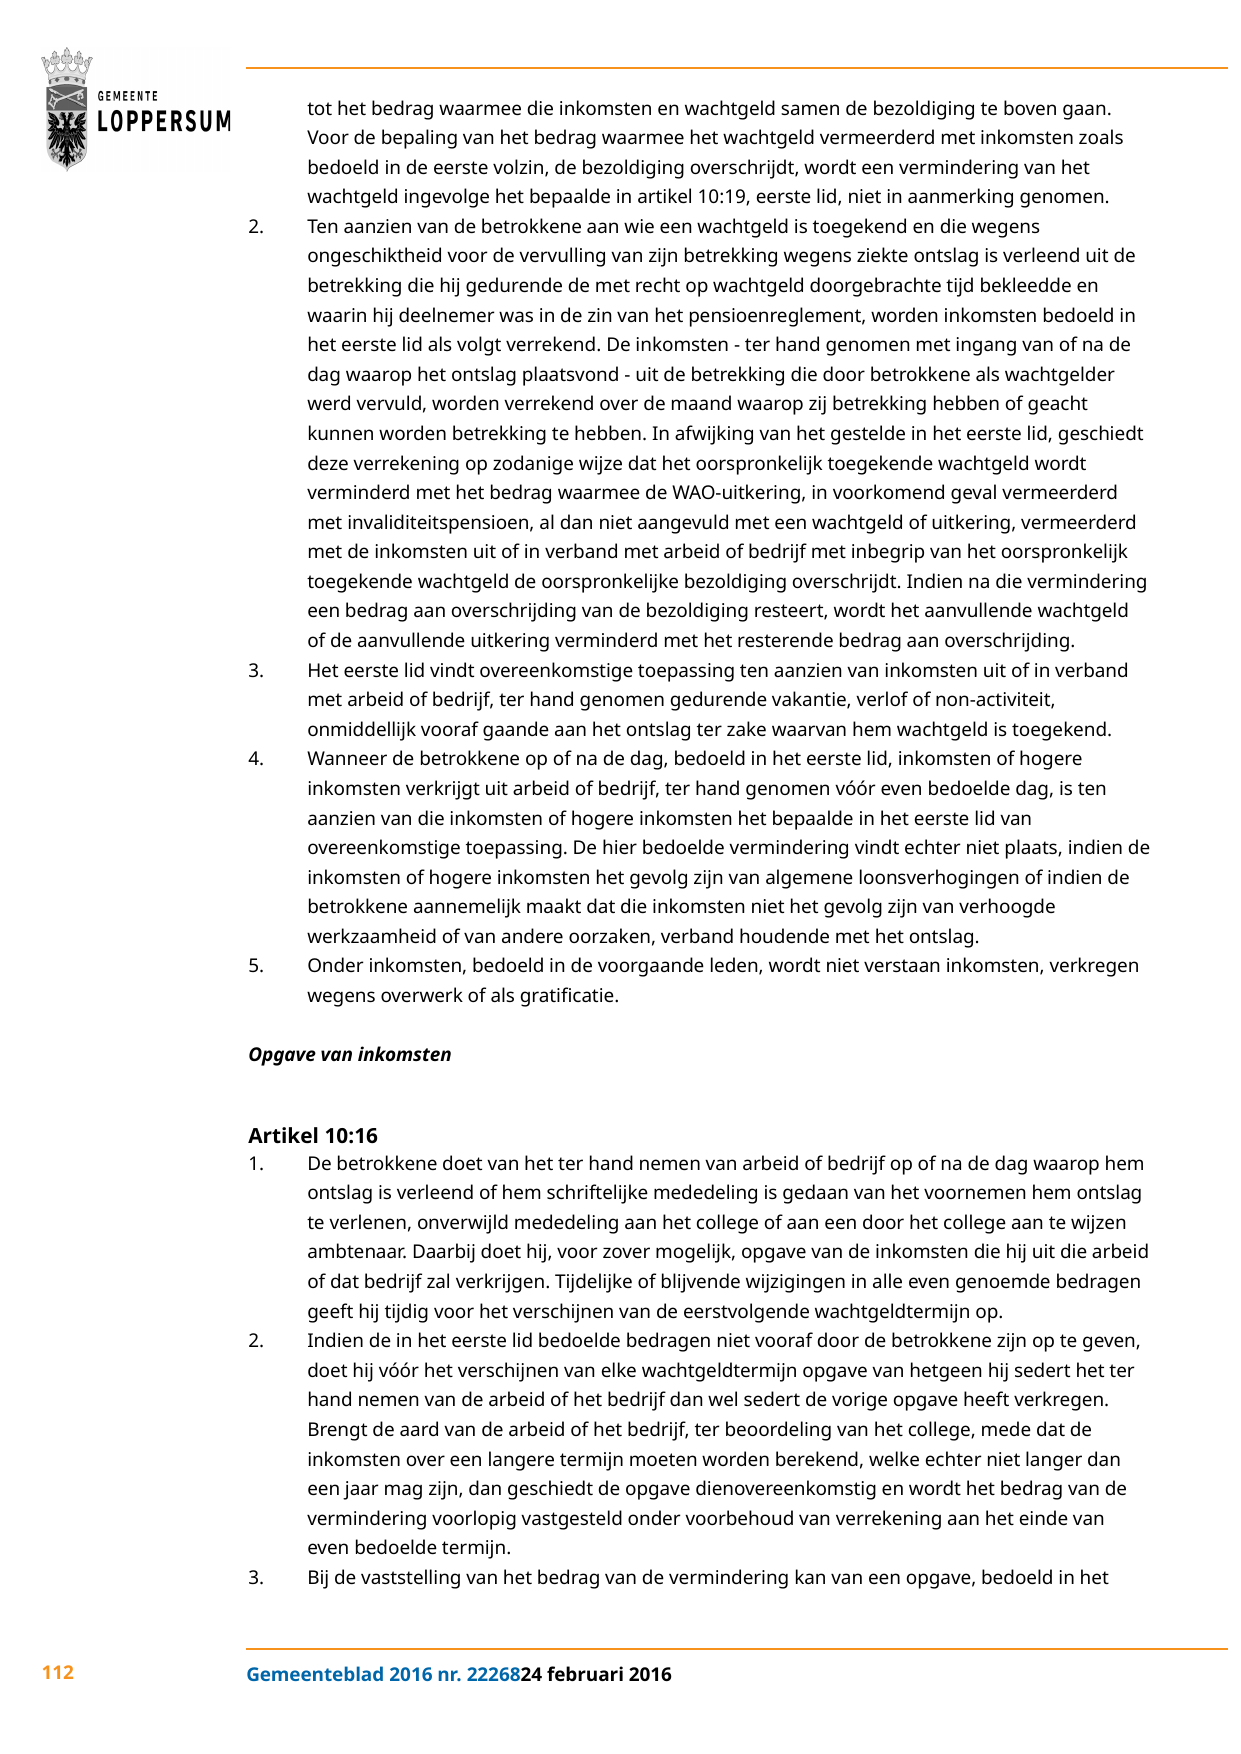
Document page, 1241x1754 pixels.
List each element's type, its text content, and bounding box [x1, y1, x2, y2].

list De betrokkene doet van het ter hand nemen van arbeid of bedrijf op of na de dag waarop hem ontslag is verleend of hem schriftelijke mededeling is gedaan van het voornemen hem ontslag te verlenen, onverwijld mededeling aan het college of aan een door het college aan te wijzen ambtenaar. Daarbij doet hij, voor zover mogelijk, opgave van de inkomsten die hij uit die arbeid of dat bedrijf zal verkrijgen. Tijdelijke of blijvende wijzigingen in alle even genoemde bedragen geeft hij tijdig voor het verschijnen van de eerstvolgende wachtgeldtermijn op. [248, 1150, 1152, 1323]
text Artikel 10:16 [248, 1121, 1152, 1150]
text Opgave van inkomsten [248, 1041, 1152, 1067]
list Onder inkomsten, bedoeld in de voorgaande leden, wordt niet verstaan inkomsten, verkregen wegens overwerk of als gratificatie. [248, 953, 1152, 1008]
list Wanneer de betrokkene op of na de dag, bedoeld in het eerste lid, inkomsten of hogere inkomsten verkrijgt uit arbeid of bedrijf, ter hand genomen vóór even bedoelde dag, is ten aanzien van die inkomsten of hogere inkomsten het bepaalde in het eerste lid van overeenkomstige toepassing. De hier bedoelde vermindering vindt echter niet plaats, indien de inkomsten of hogere inkomsten het gevolg zijn van algemene loonsverhogingen of indien de betrokkene aannemelijk maakt dat die inkomsten niet het gevolg zijn van verhoogde werkzaamheid of van andere oorzaken, verband houdende met het ontslag. [248, 746, 1152, 949]
picture [41, 47, 231, 172]
list Bij de vaststelling van het bedrag van de vermindering kan van een opgave, bedoeld in het [248, 1564, 1152, 1590]
list Ten aanzien van de betrokkene aan wie een wachtgeld is toegekend en die wegens ongeschiktheid voor de vervulling van zijn betrekking wegens ziekte ontslag is verleend uit de betrekking die hij gedurende de met recht op wachtgeld doorgebrachte tijd bekleedde en waarin hij deelnemer was in de zin van het pensioenreglement, worden inkomsten bedoeld in het eerste lid als volgt verrekend. De inkomsten - ter hand genomen met ingang van of na de dag waarop het ontslag plaatsvond - uit de betrekking die door betrokkene als wachtgelder werd vervuld, worden verrekend over de maand waarop zij betrekking hebben of geacht kunnen worden betrekking te hebben. In afwijking van het gestelde in het eerste lid, geschiedt deze verrekening op zodanige wijze dat het oorspronkelijk toegekende wachtgeld wordt verminderd met het bedrag waarmee de WAO-uitkering, in voorkomend geval vermeerderd met invaliditeitspensioen, al dan niet aangevuld met een wachtgeld of uitkering, vermeerderd met de inkomsten uit of in verband met arbeid of bedrijf met inbegrip van het oorspronkelijk toegekende wachtgeld de oorspronkelijke bezoldiging overschrijdt. Indien na die vermindering een bedrag aan overschrijding van de bezoldiging resteert, wordt het aanvullende wachtgeld of de aanvullende uitkering verminderd met het resterende bedrag aan overschrijding. [248, 213, 1152, 653]
list Indien de in het eerste lid bedoelde bedragen niet vooraf door de betrokkene zijn op te geven, doet hij vóór het verschijnen van elke wachtgeldtermijn opgave van hetgeen hij sedert het ter hand nemen van de arbeid of het bedrijf dan wel sedert de vorige opgave heeft verkregen. Brengt de aard van de arbeid of het bedrijf, ter beoordeling van het college, mede dat de inkomsten over een langere termijn moeten worden berekend, welke echter niet langer dan een jaar mag zijn, dan geschiedt de opgave dienovereenkomstig en wordt het bedrag van de vermindering voorlopig vastgesteld onder voorbehoud van verrekening aan het einde van even bedoelde termijn. [248, 1327, 1152, 1560]
list Het eerste lid vindt overeenkomstige toepassing ten aanzien van inkomsten uit of in verband met arbeid of bedrijf, ter hand genomen gedurende vakantie, verlof of non-activiteit, onmiddellijk vooraf gaande aan het ontslag ter zake waarvan hem wachtgeld is toegekend. [248, 657, 1152, 742]
list tot het bedrag waarmee die inkomsten en wachtgeld samen de bezoldiging te boven gaan. Voor de bepaling van het bedrag waarmee het wachtgeld vermeerderd met inkomsten zoals bedoeld in de eerste volzin, de bezoldiging overschrijdt, wordt een vermindering van het wachtgeld ingevolge het bepaalde in artikel 10:19, eerste lid, niet in aanmerking genomen. [248, 95, 1152, 209]
